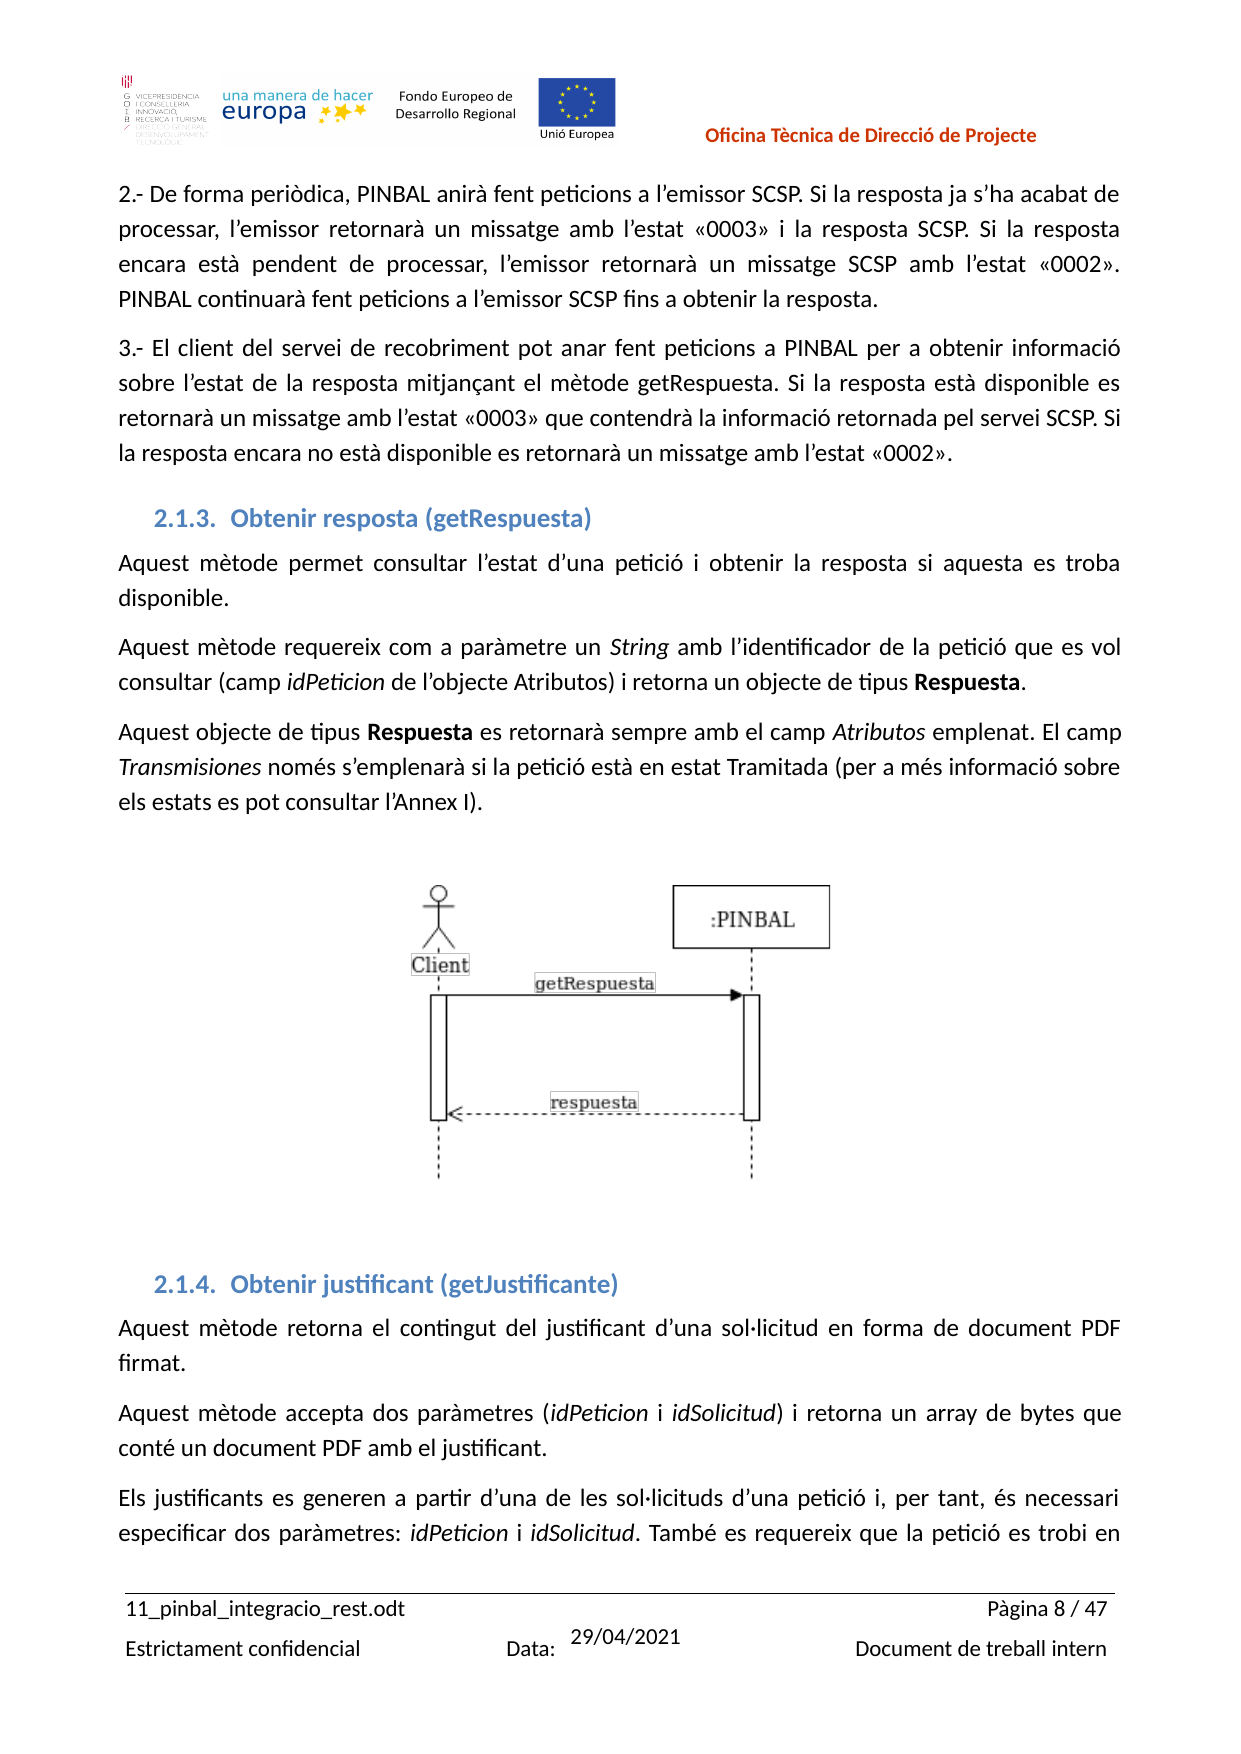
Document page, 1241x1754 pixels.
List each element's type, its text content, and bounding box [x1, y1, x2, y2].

text Aquest mètode accepta dos paràmetres (idPeticion i idSolicitud) i retorna un array de bytes que conté un document PDF amb el justificant. [118, 1397, 1122, 1463]
text 3.- El client del servei de recobriment pot anar fent peticions a PINBAL per a obtenir informació sobre l’estat de la resposta mitjançant el mètode getRespuesta. Si la resposta està disponible es retornarà un missatge amb l’estat «0003» que contendrà la informació retornada pel servei SCSP. Si la resposta encara no està disponible es retornarà un missatge amb l’estat «0002». [118, 332, 1122, 468]
text 2.- De forma periòdica, PINBAL anirà fent peticions a l’emissor SCSP. Si la resposta ja s’ha acabat de processar, l’emissor retornarà un missatge amb l’estat «0003» i la resposta SCSP. Si la resposta encara està pendent de processar, l’emissor retornarà un missatge SCSP amb l’estat «0002». PINBAL continuarà fent peticions a l’emissor SCSP fins a obtenir la resposta. [118, 178, 1122, 313]
text Aquest mètode permet consultar l’estat d’una petició i obtenir la resposta si aquesta es troba disponible. [118, 547, 1122, 612]
picture [219, 73, 621, 147]
picture [410, 885, 831, 1184]
picture [118, 73, 213, 147]
text Aquest objecte de tipus Respuesta es retornarà sempre amb el camp Atributos emplenat. El camp Transmisiones només s’emplenarà si la petició està en estat Tramitada (per a més informació sobre els estats es pot consultar l’Annex I). [118, 716, 1122, 817]
text Aquest mètode requereix com a paràmetre un String amb l’identificador de la petició que es vol consultar (camp idPeticion de l’objecte Atributos) i retorna un objecte de tipus Respuesta. [118, 632, 1122, 697]
subtitle Obtenir resposta (getRespuesta) [153, 501, 1122, 534]
subtitle Obtenir justificant (getJustificante) [153, 1267, 1122, 1300]
text Aquest mètode retorna el contingut del justificant d’una sol·licitud en forma de document PDF firmat. [118, 1312, 1122, 1378]
text Els justificants es generen a partir d’una de les sol·licituds d’una petició i, per tant, és necessari especificar dos paràmetres: idPeticion i idSolicitud. També es requereix que la petició es trobi en [118, 1482, 1122, 1547]
